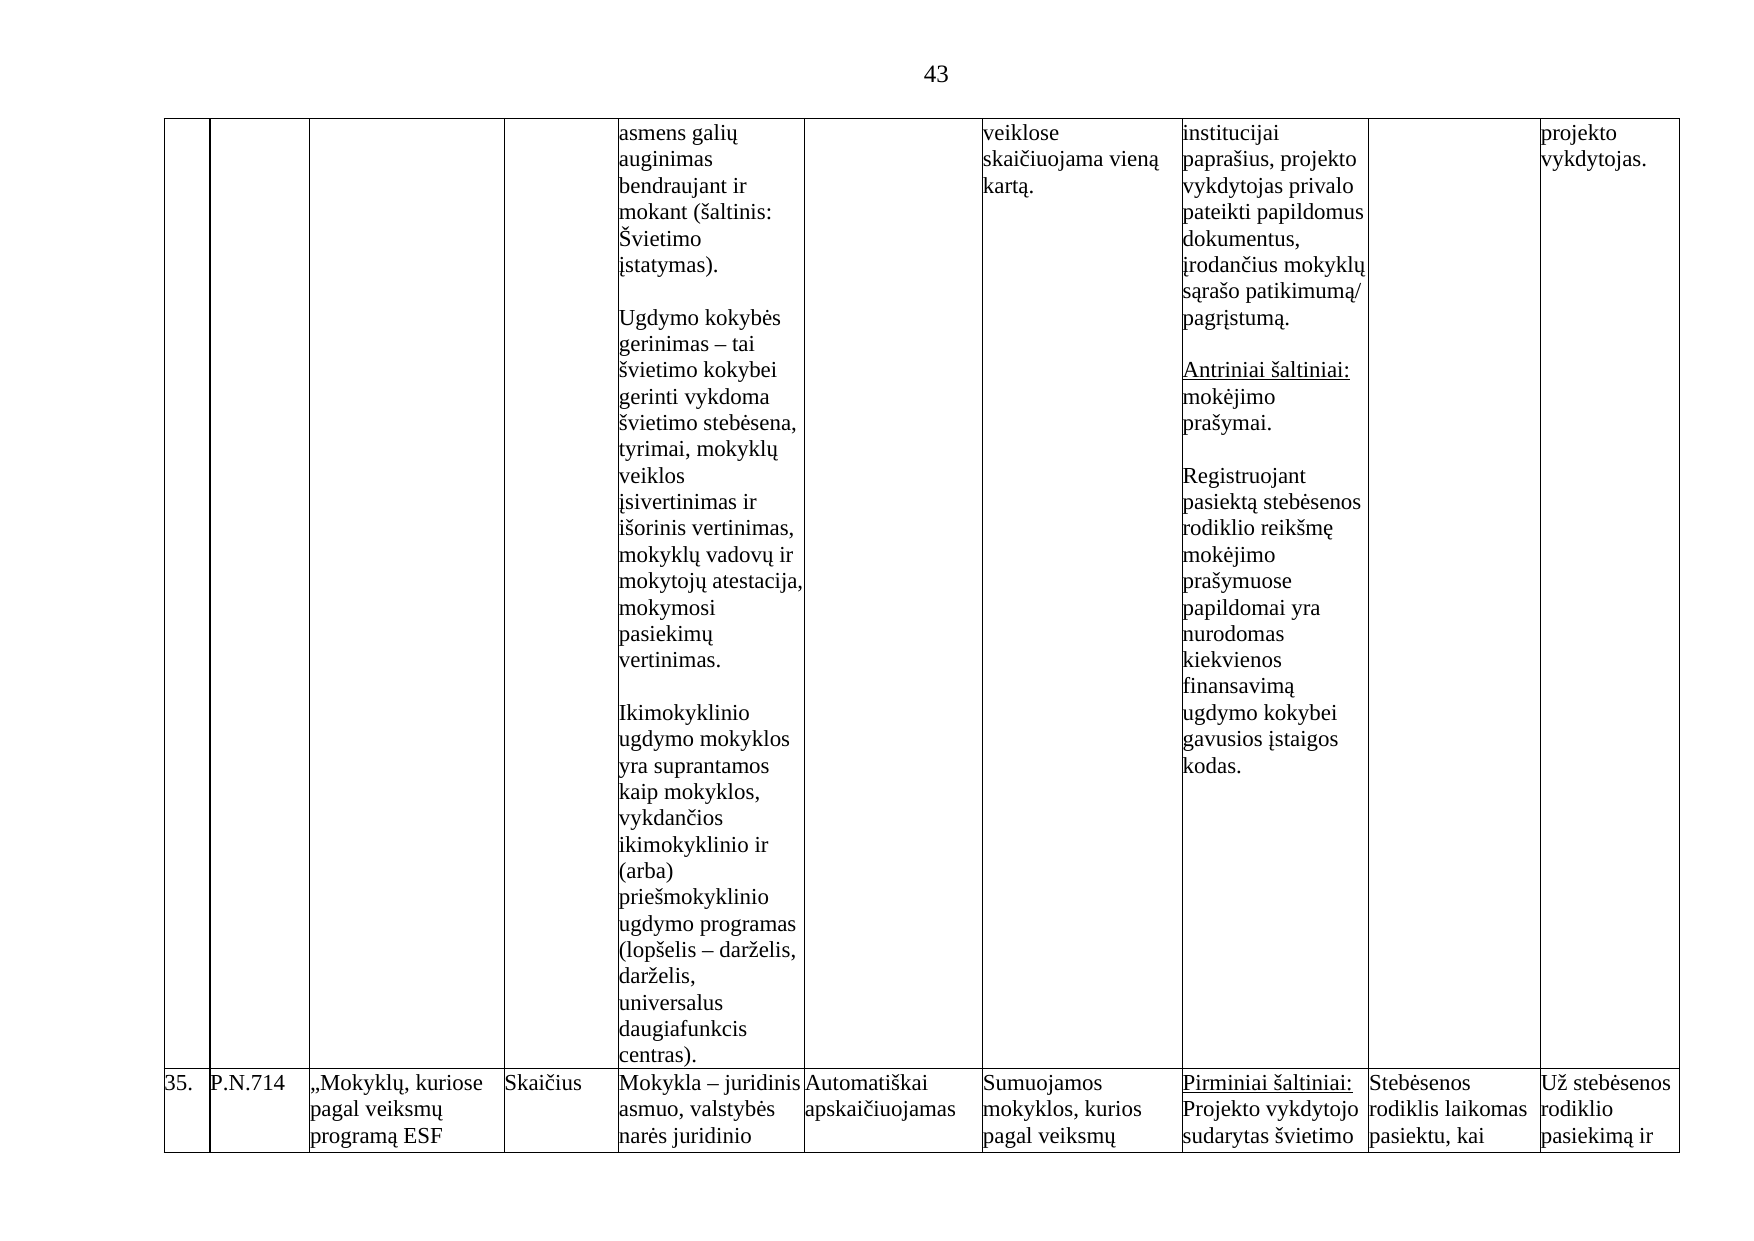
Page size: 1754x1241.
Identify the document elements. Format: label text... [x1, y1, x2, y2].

table_cell [805, 119, 982, 1068]
table_cell Stebėsenos rodiklis laikomas pasiektu, kai [1369, 1069, 1540, 1152]
table_cell [310, 119, 504, 1068]
table_cell projekto vykdytojas. [1541, 119, 1679, 1068]
table_cell Pirminiai šaltiniai: Projekto vykdytojo sudarytas švietimo [1183, 1069, 1368, 1152]
table_cell 35. [165, 1069, 209, 1152]
table_cell Skaičius [505, 1069, 618, 1152]
table_cell Sumuojamos mokyklos, kurios pagal veiksmų [983, 1069, 1182, 1152]
table_cell institucijai paprašius, projekto vykdytojas privalo pateikti papildomus dokumentus, įrodančius mokyklų sąrašo patikimumą/ pagrįstumą. Antriniai šaltiniai: mokėjimo prašymai. Registruojant pasiektą stebėsenos rodiklio reikšmę mokėjimo prašymuose papildomai yra nurodomas kiekvienos finansavimą ugdymo kokybei gavusios įstaigos kodas. [1183, 119, 1368, 1068]
table_cell „Mokyklų, kuriose pagal veiksmų programą ESF [310, 1069, 504, 1152]
table_cell Automatiškai apskaičiuojamas [805, 1069, 982, 1152]
table_cell [165, 119, 209, 1068]
table_cell [505, 119, 618, 1068]
table_cell [211, 119, 309, 1068]
table_cell Už stebėsenos rodiklio pasiekimą ir [1541, 1069, 1679, 1152]
table_cell veiklose skaičiuojama vieną kartą. [983, 119, 1182, 1068]
table_cell P.N.714 [211, 1069, 309, 1152]
table_cell Mokykla – juridinis asmuo, valstybės narės juridinio [619, 1069, 804, 1152]
table_cell asmens galių auginimas bendraujant ir mokant (šaltinis: Švietimo įstatymas). Ugdymo kokybės gerinimas – tai švietimo kokybei gerinti vykdoma švietimo stebėsena, tyrimai, mokyklų veiklos įsivertinimas ir išorinis vertinimas, mokyklų vadovų ir mokytojų atestacija, mokymosi pasiekimų vertinimas. Ikimokyklinio ugdymo mokyklos yra suprantamos kaip mokyklos, vykdančios ikimokyklinio ir (arba) priešmokyklinio ugdymo programas (lopšelis – darželis, darželis, universalus daugiafunkcis centras). [619, 119, 804, 1068]
table_cell [1369, 119, 1540, 1068]
